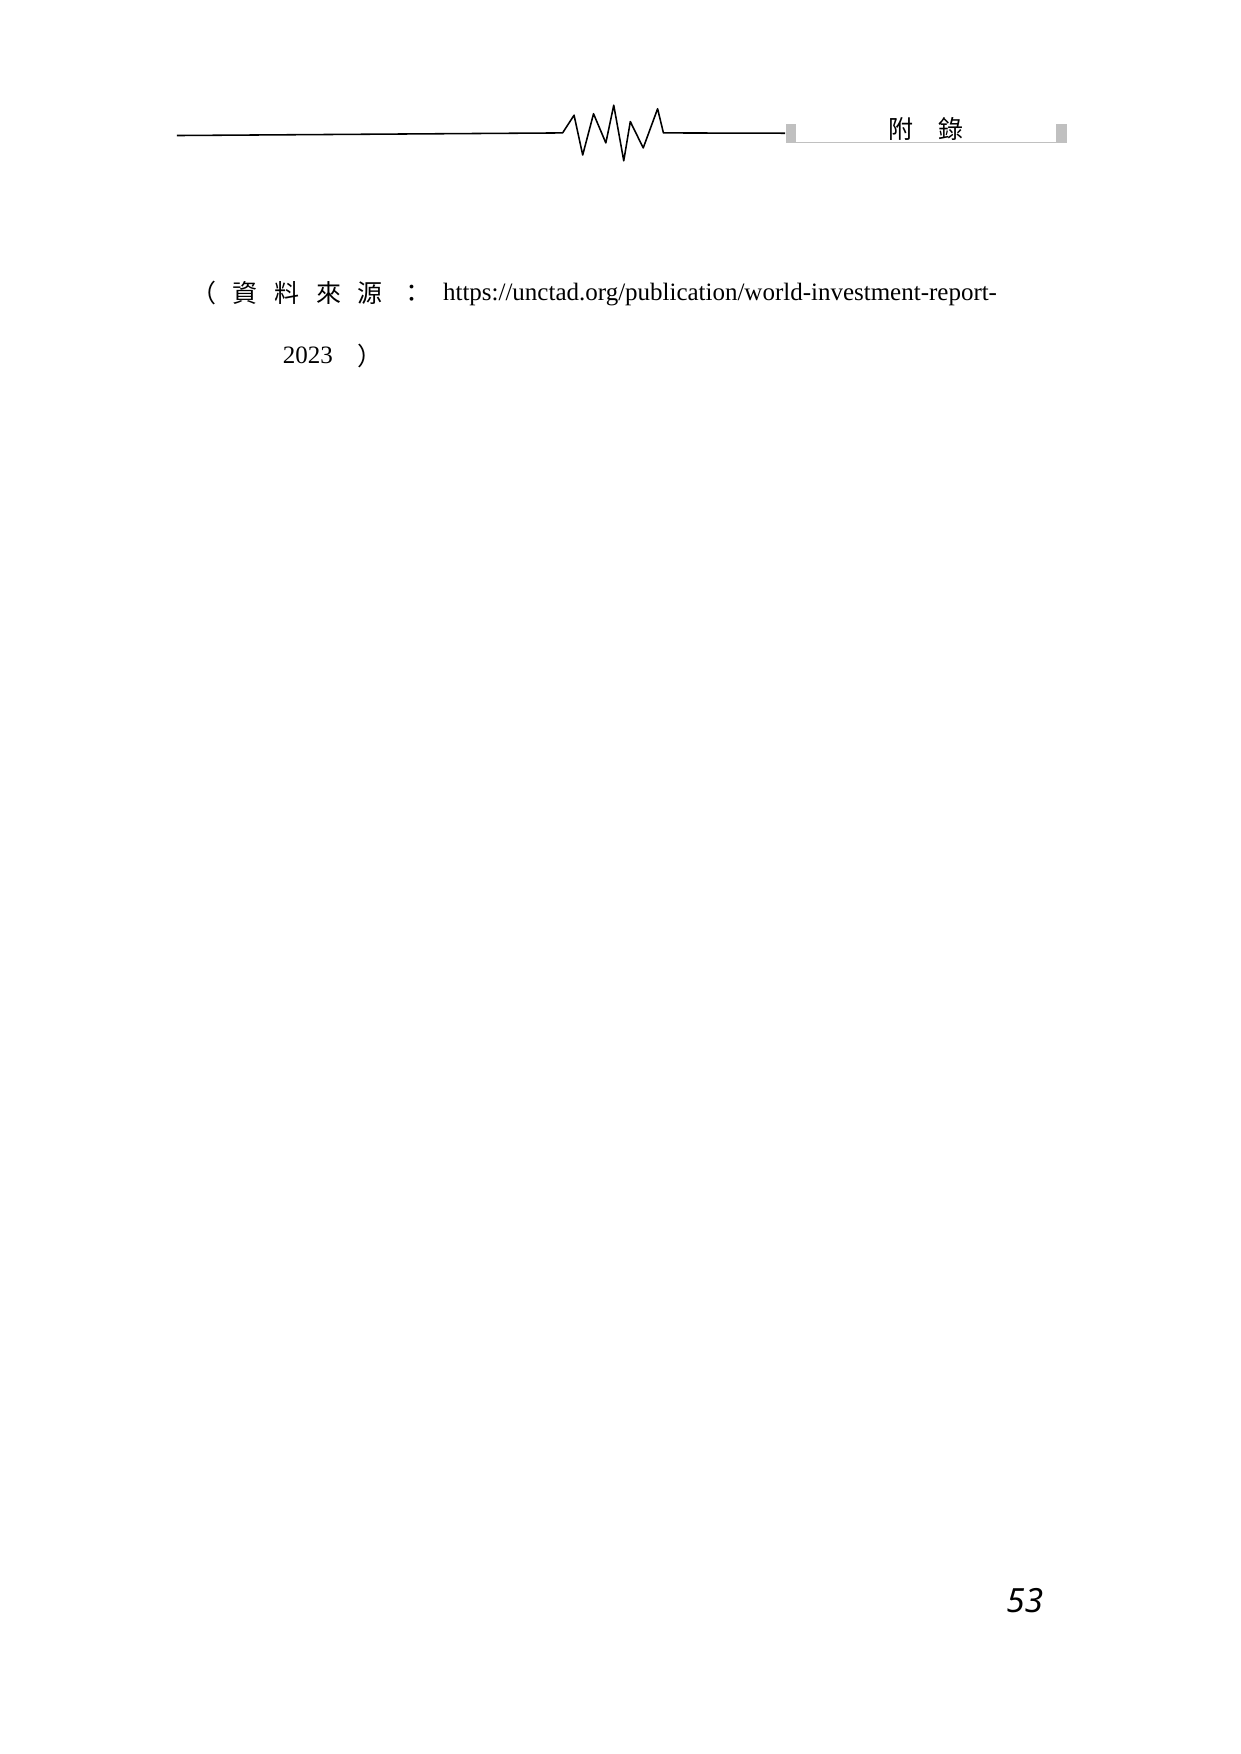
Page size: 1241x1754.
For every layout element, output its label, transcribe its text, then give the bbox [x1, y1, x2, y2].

text （資料來源：https://unctad.org/publication/world-investment-report-2023） [183, 250, 1058, 375]
